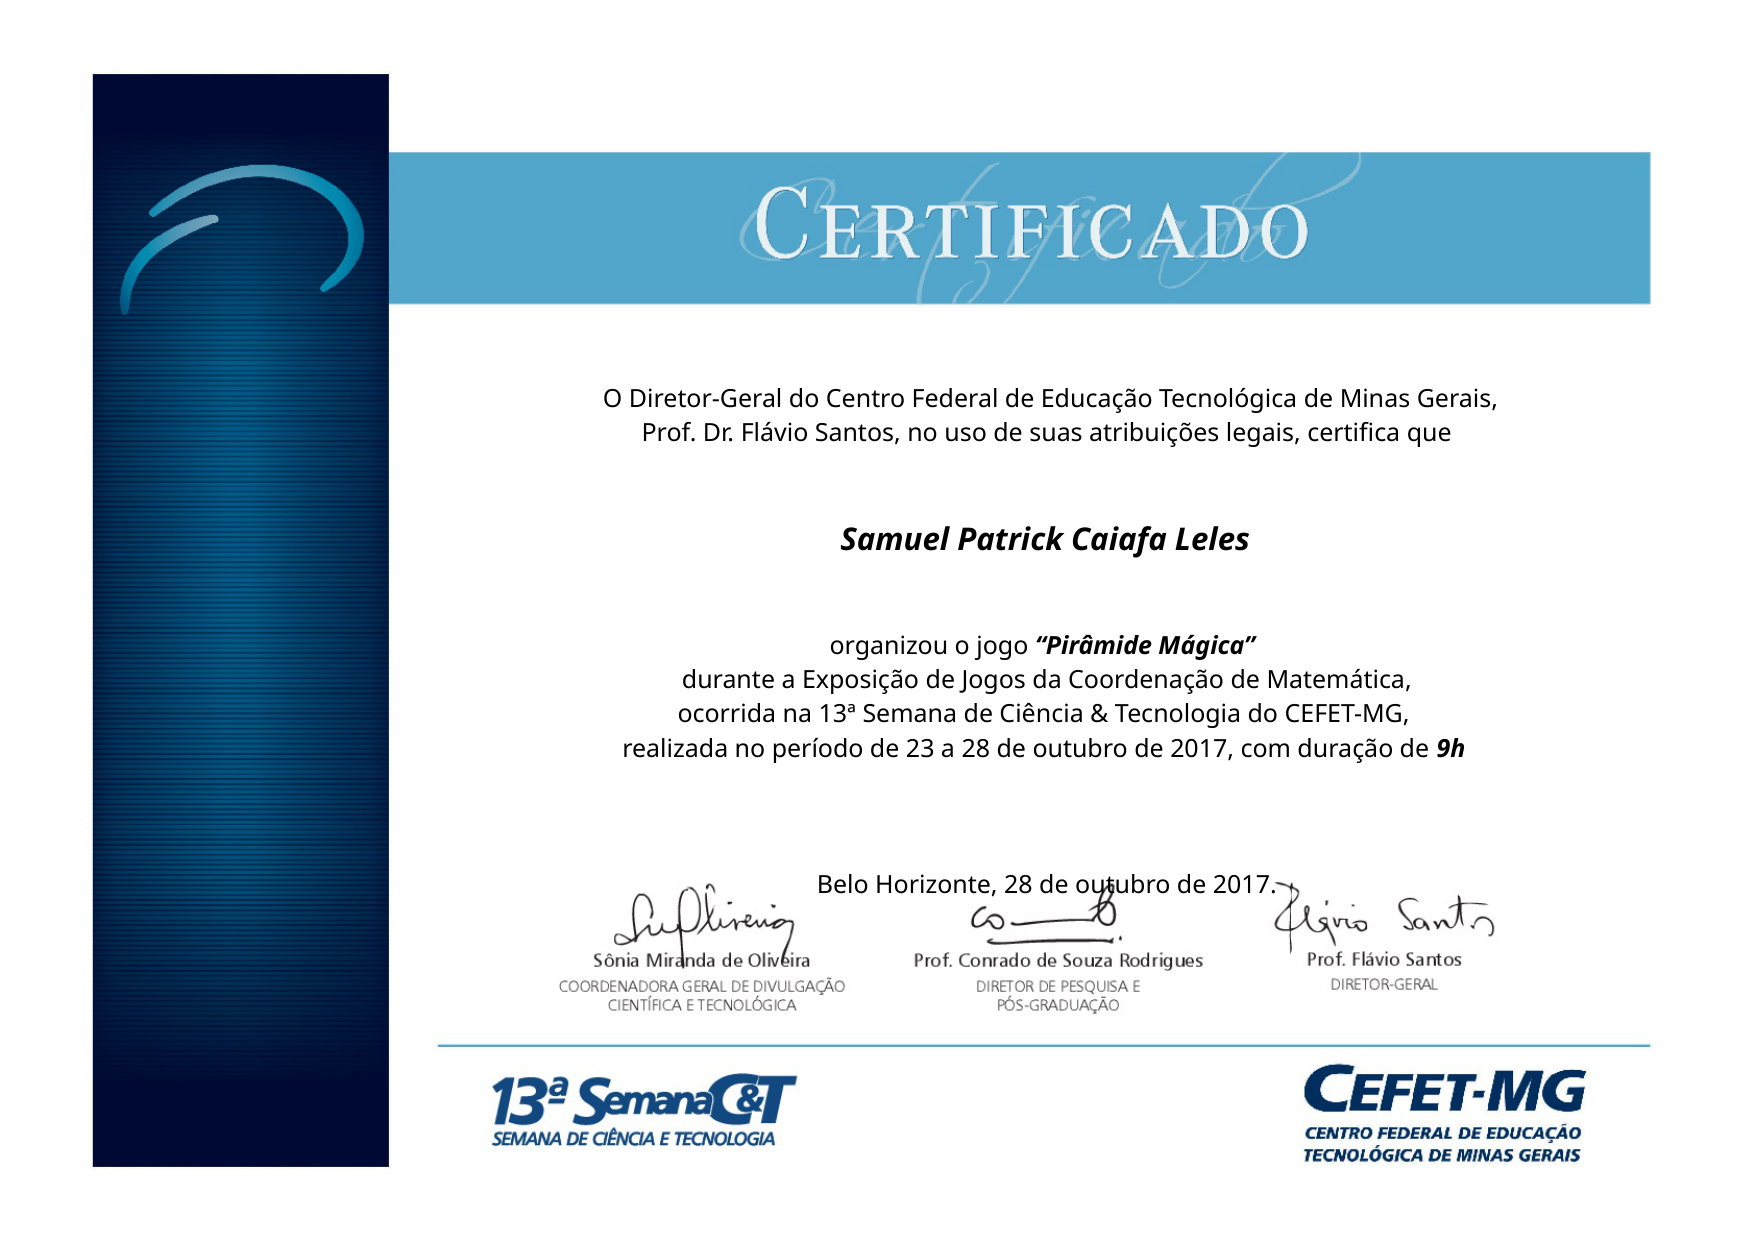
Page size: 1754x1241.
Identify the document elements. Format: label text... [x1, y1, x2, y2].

text Belo Horizonte, 28 de outubro de 2017. [340, 866, 1754, 901]
picture [476, 764, 1277, 866]
picture [476, 220, 1277, 381]
text ocorrida na 13ª Semana de Ciência & Tecnologia do CEFET-MG, [340, 696, 1754, 730]
text O Diretor-Geral do Centro Federal de Educação Tecnológica de Minas Gerais, [0, 381, 1754, 415]
text organizou o jogo “Pirâmide Mágica” [340, 628, 1754, 662]
text durante a Exposição de Jogos da Coordenação de Matemática, [340, 662, 1754, 696]
text Prof. Dr. Flávio Santos, no uso de suas atribuições legais, certifica que [340, 415, 1754, 449]
picture [476, 560, 1277, 628]
text realizada no período de 23 a 28 de outubro de 2017, com duração de 9h [340, 730, 1754, 764]
text Samuel Patrick Caiafa Leles [340, 517, 1754, 560]
picture [476, 901, 1277, 1021]
picture [476, 449, 1277, 517]
